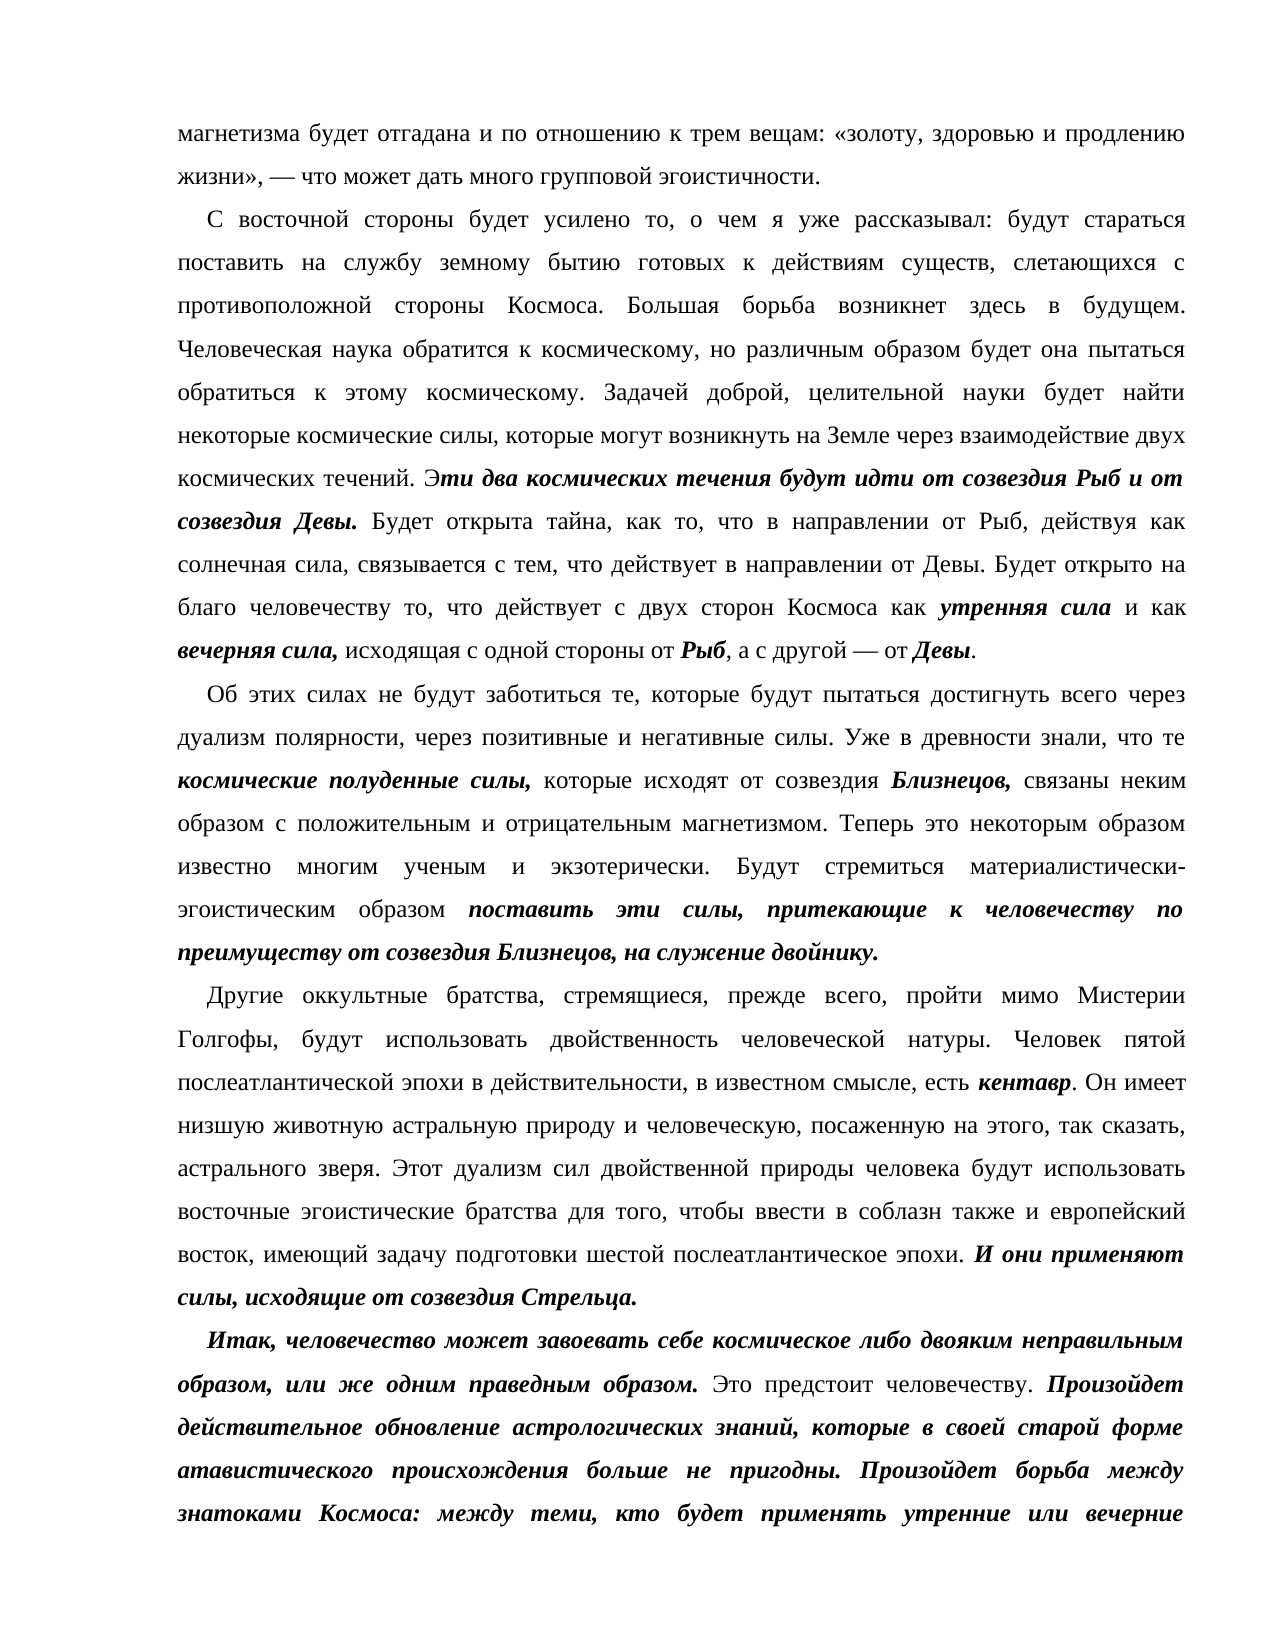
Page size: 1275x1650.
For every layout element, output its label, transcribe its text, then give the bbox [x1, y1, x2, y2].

text Об этих силах не будут заботиться те, которые будут пытаться достигнуть всего через дуализм полярности, через позитивные и негативные силы. Уже в древности знали, что те космические полуденные силы, которые исходят от созвездия Близнецов, связаны неким образом с положительным и отрицательным магнетизмом. Теперь это некоторым образом известно многим ученым и экзотерически. Будут стремиться материалистически-эгоистическим образом поставить эти силы, притекающие к человечеству по преимуществу от созвездия Близнецов, на служение двойнику. [177, 679, 1186, 966]
text Итак, человечество может завоевать себе космическое либо двояким неправильным образом, или же одним праведным образом. Это предстоит человечеству. Произойдет действительное обновление астрологических знаний, которые в своей старой форме атавистического происхождения больше не пригодны. Произойдет борьба между знатоками Космоса: между теми, кто будет применять утренние или вечерние [177, 1326, 1186, 1527]
text С восточной стороны будет усилено то, о чем я уже рассказывал: будут стараться поставить на службу земному бытию готовых к действиям существ, слетающихся с противоположной стороны Космоса. Большая борьба возникнет здесь в будущем. Человеческая наука обратится к космическому, но различным образом будет она пытаться обратиться к этому космическому. Задачей доброй, целительной науки будет найти некоторые космические силы, которые могут возникнуть на Земле через взаимодействие двух космических течений. Эти два космических течения будут идти от созвездия Рыб и от созвездия Девы. Будет открыта тайна, как то, что в направлении от Рыб, действуя как солнечная сила, связывается с тем, что действует в направлении от Девы. Будет открыто на благо человечеству то, что действует с двух сторон Космоса как утренняя сила и как вечерняя сила, исходящая с одной стороны от Рыб, а с другой — от Девы. [177, 204, 1186, 664]
text магнетизма будет отгадана и по отношению к трем вещам: «золоту, здоровью и продлению жизни», — что может дать много групповой эгоистичности. [177, 118, 1186, 190]
text Другие оккультные братства, стремящиеся, прежде всего, пройти мимо Мистерии Голгофы, будут использовать двойственность человеческой натуры. Человек пятой послеатлантической эпохи в действительности, в известном смысле, есть кентавр. Он имеет низшую животную астральную природу и человеческую, посаженную на этого, так сказать, астрального зверя. Этот дуализм сил двойственной природы человека будут использовать восточные эгоистические братства для того, чтобы ввести в соблазн также и европейский восток, имеющий задачу подготовки шестой послеатлантическое эпохи. И они применяют силы, исходящие от созвездия Стрельца. [177, 981, 1186, 1311]
